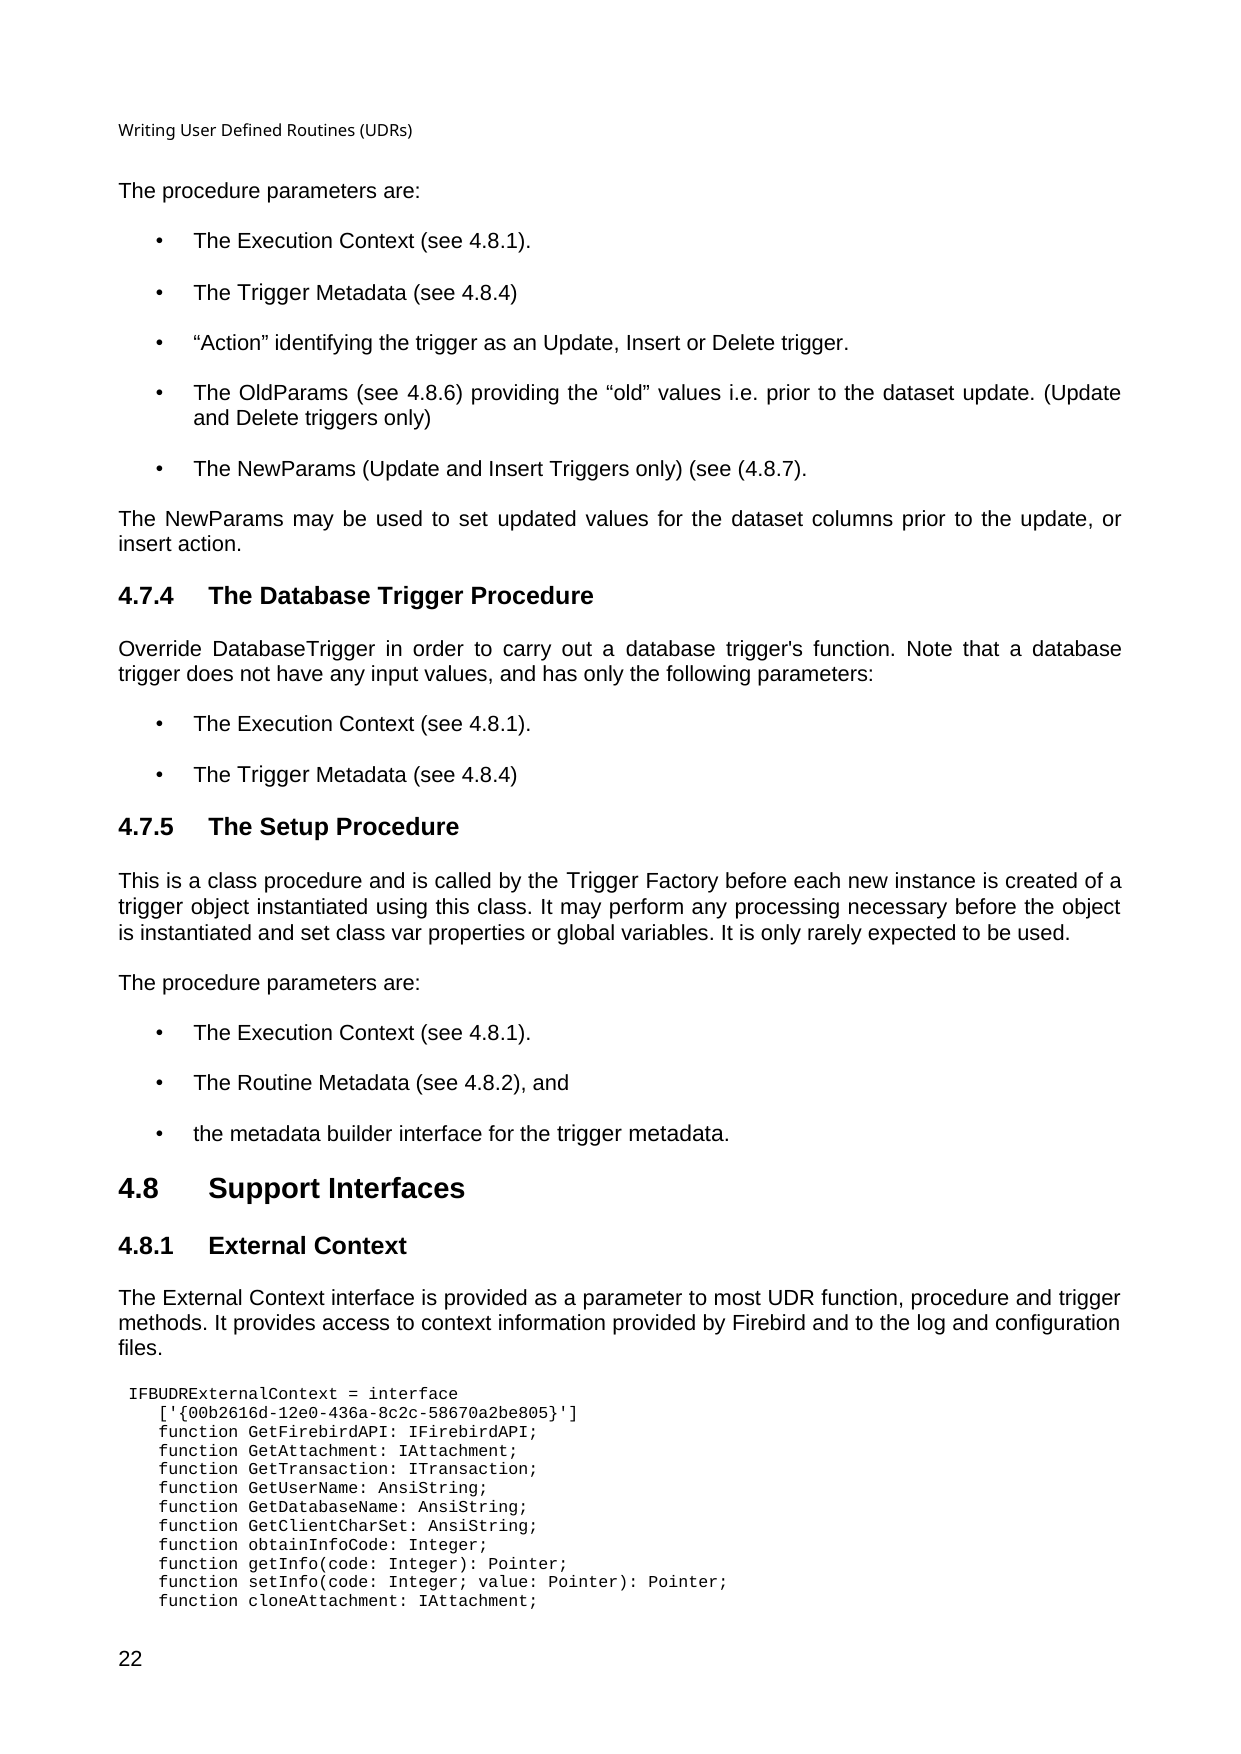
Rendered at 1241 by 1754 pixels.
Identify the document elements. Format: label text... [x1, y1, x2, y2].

text function GetTransaction: ITransaction; [118, 1461, 1122, 1480]
text The procedure parameters are: [118, 178, 1122, 203]
subtitle External Context [118, 1231, 1122, 1259]
text function GetDatabaseName: AnsiString; [118, 1499, 1122, 1517]
list The Trigger Metadata (see 4.8.4) [156, 278, 1122, 305]
list The Execution Context (see 4.8.1). [156, 711, 1122, 736]
list The OldParams (see 4.8.6) providing the “old” values i.e. prior to the dataset update. (Update and Delete triggers only) [156, 380, 1122, 431]
text This is a class procedure and is called by the Trigger Factory before each new instance is created of a trigger object instantiated using this class. It may perform any processing necessary before the object is instantiated and set class var properties or global variables. It is only rarely expected to be used. [118, 867, 1122, 944]
text function obtainInfoCode: Integer; [118, 1536, 1122, 1555]
list “Action” identifying the trigger as an Update, Insert or Delete trigger. [156, 330, 1122, 355]
text The NewParams may be used to set updated values for the dataset columns prior to the update, or insert action. [118, 506, 1122, 556]
list The Routine Metadata (see 4.8.2), and [156, 1070, 1122, 1095]
subtitle The Database Trigger Procedure [118, 581, 1122, 610]
text function cloneAttachment: IAttachment; [118, 1593, 1122, 1612]
subtitle The Setup Procedure [118, 812, 1122, 841]
text function GetFirebirdAPI: IFirebirdAPI; [118, 1423, 1122, 1442]
text ['{00b2616d-12e0-436a-8c2c-58670a2be805}'] [118, 1404, 1122, 1423]
text The External Context interface is provided as a parameter to most UDR function, procedure and trigger methods. It provides access to context information provided by Firebird and to the log and configuration files. [118, 1285, 1122, 1361]
subtitle Support Interfaces [118, 1172, 1122, 1205]
text function GetClientCharSet: AnsiString; [118, 1517, 1122, 1536]
text Override DatabaseTrigger in order to carry out a database trigger's function. Note that a database trigger does not have any input values, and has only the following parameters: [118, 635, 1122, 686]
text function GetUserName: AnsiString; [118, 1480, 1122, 1499]
text function getInfo(code: Integer): Pointer; [118, 1555, 1122, 1574]
list The NewParams (Update and Insert Triggers only) (see (4.8.7). [156, 456, 1122, 481]
text The procedure parameters are: [118, 969, 1122, 995]
list The Trigger Metadata (see 4.8.4) [156, 761, 1122, 787]
list the metadata builder interface for the trigger metadata. [156, 1120, 1122, 1147]
text IFBUDRExternalContext = interface [118, 1386, 1122, 1404]
text function GetAttachment: IAttachment; [118, 1442, 1122, 1461]
list The Execution Context (see 4.8.1). [156, 228, 1122, 253]
list The Execution Context (see 4.8.1). [156, 1020, 1122, 1045]
text function setInfo(code: Integer; value: Pointer): Pointer; [118, 1574, 1122, 1593]
